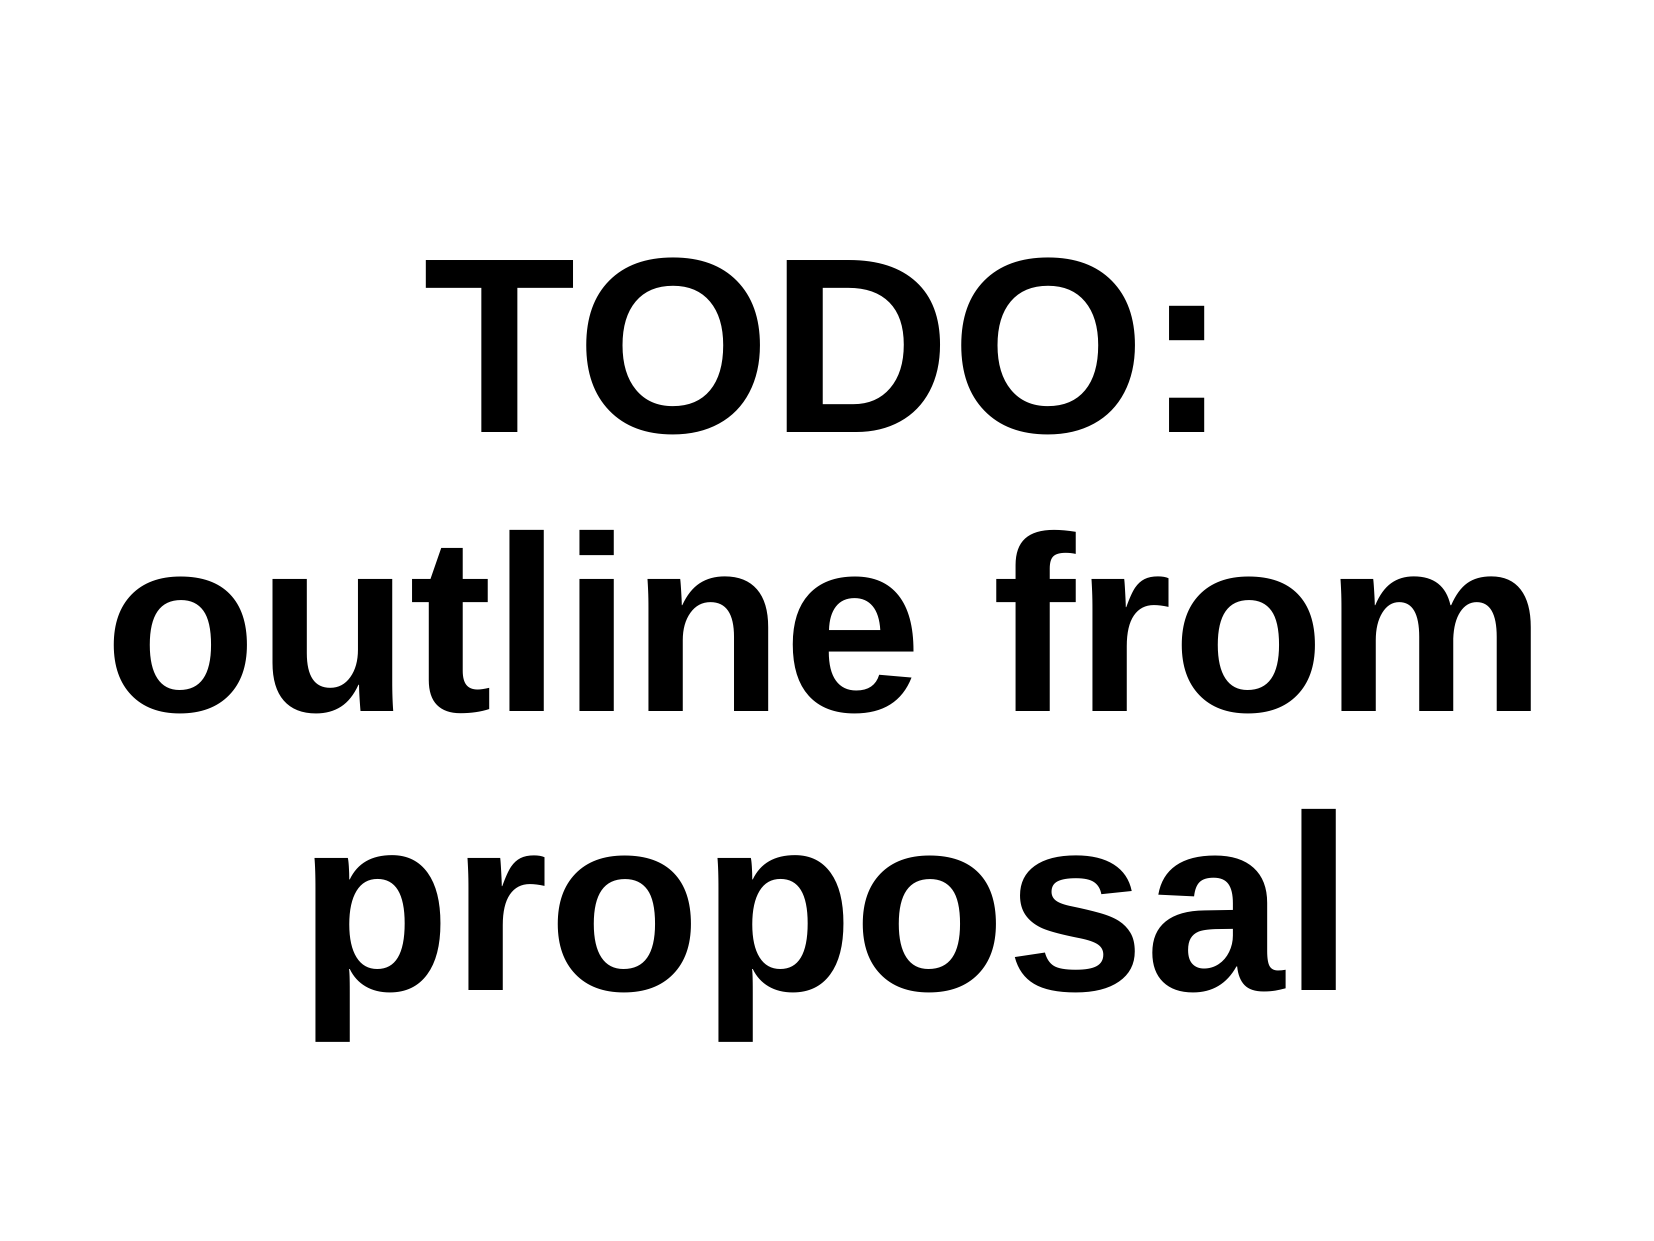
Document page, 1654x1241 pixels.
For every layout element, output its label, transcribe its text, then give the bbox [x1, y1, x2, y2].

title TODO: outline from proposal [82, 49, 1571, 1201]
